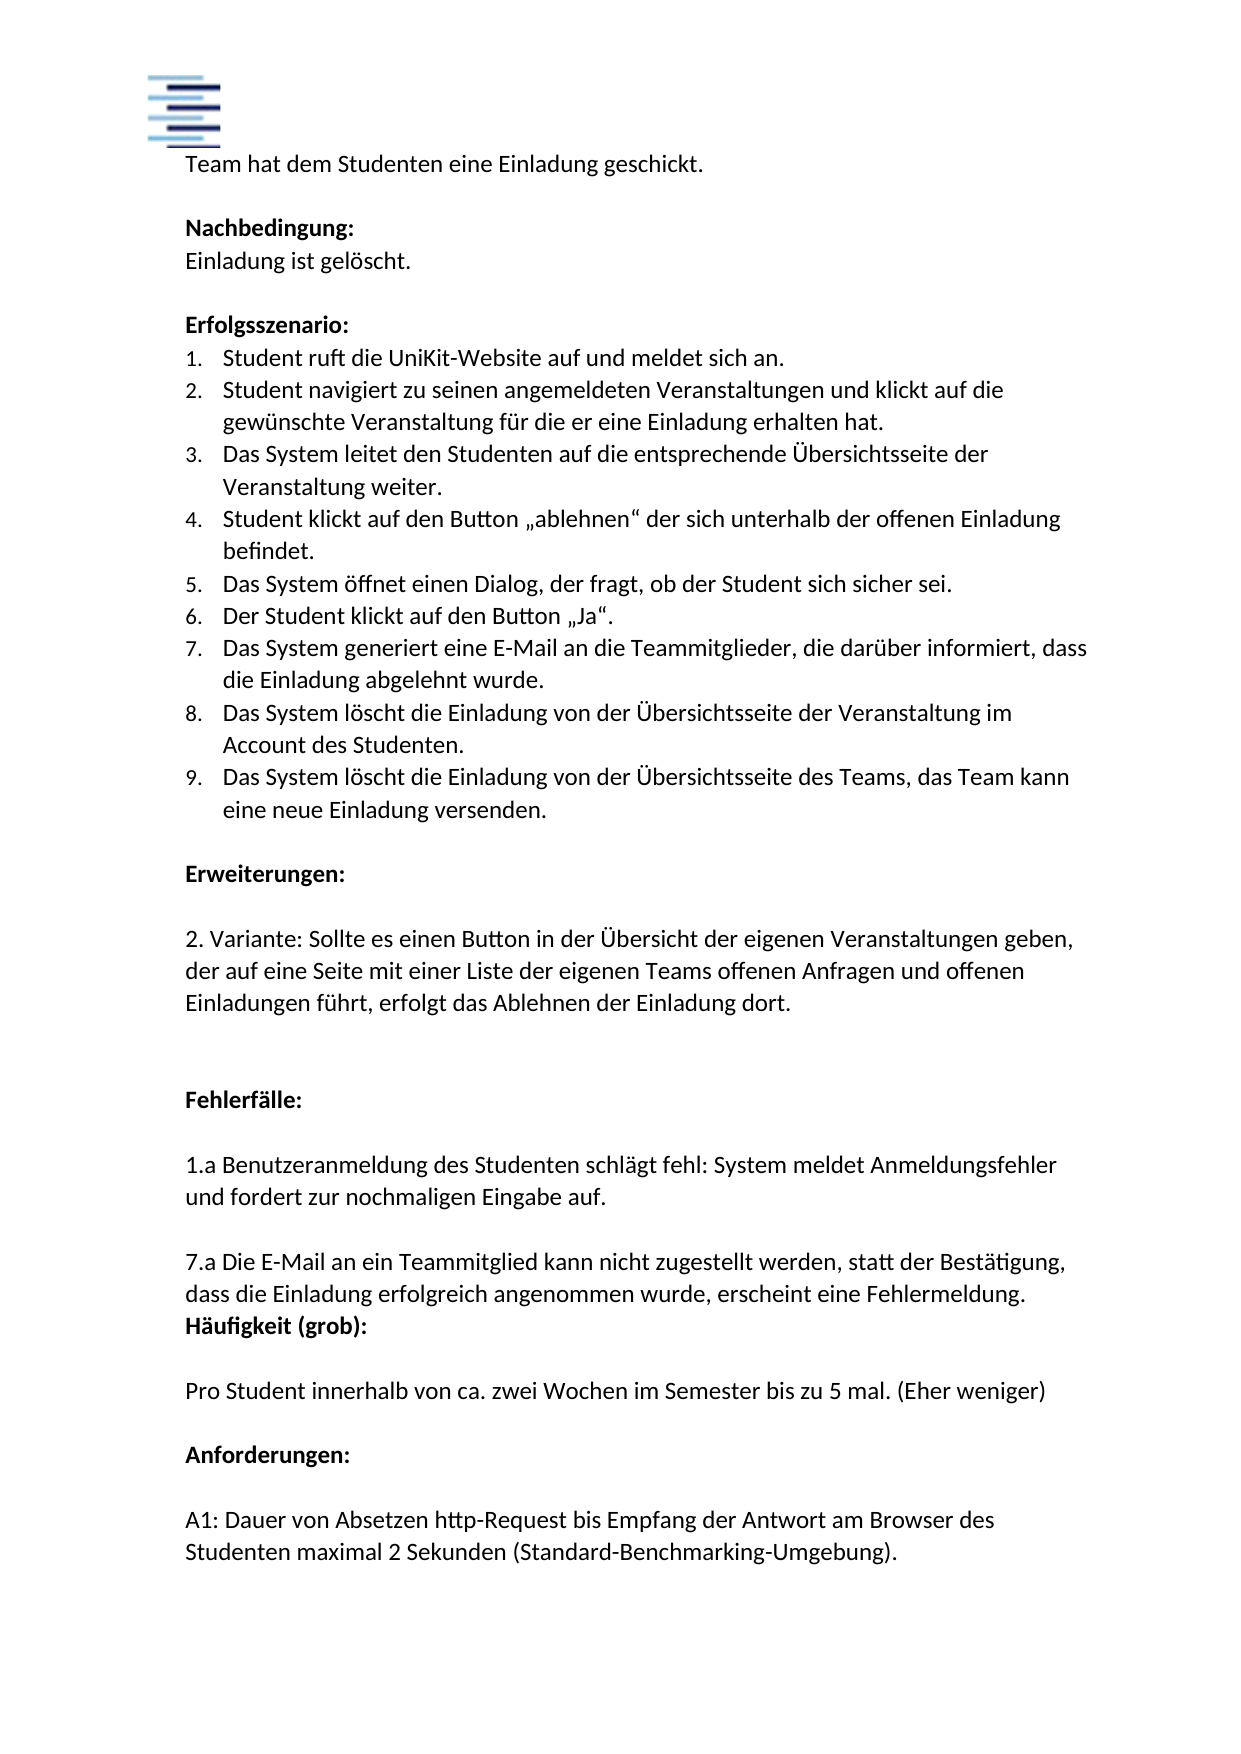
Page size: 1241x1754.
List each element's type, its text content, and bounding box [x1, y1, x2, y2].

text Team hat dem Studenten eine Einladung geschickt. [185, 148, 1093, 178]
text Häufigkeit (grob): [185, 1310, 1093, 1341]
text Nachbedingung: [185, 212, 1093, 243]
text 2. Variante: Sollte es einen Button in der Übersicht der eigenen Veranstaltungen geben, der auf eine Seite mit einer Liste der eigenen Teams offenen Anfragen und offenen Einladungen führt, erfolgt das Ablehnen der Einladung dort. [185, 923, 1093, 1018]
text Anforderungen: [185, 1439, 1093, 1470]
list Das System löscht die Einladung von der Übersichtsseite des Teams, das Team kann eine neue Einladung versenden. [185, 761, 1093, 824]
list Student navigiert zu seinen angemeldeten Veranstaltungen und klickt auf die gewünschte Veranstaltung für die er eine Einladung erhalten hat. [185, 374, 1093, 437]
text Erweiterungen: [185, 858, 1093, 889]
text A1: Dauer von Absetzen http-Request bis Empfang der Antwort am Browser des Studenten maximal 2 Sekunden (Standard-Benchmarking-Umgebung). [185, 1504, 1093, 1567]
list Der Student klickt auf den Button „Ja“. [185, 600, 1093, 631]
list Das System öffnet einen Dialog, der fragt, ob der Student sich sicher sei. [185, 568, 1093, 598]
text 7.a Die E-Mail an ein Teammitglied kann nicht zugestellt werden, statt der Bestätigung, dass die Einladung erfolgreich angenommen wurde, erscheint eine Fehlermeldung. [185, 1246, 1093, 1309]
text Fehlerfälle: [185, 1084, 1093, 1115]
list Das System leitet den Studenten auf die entsprechende Übersichtsseite der Veranstaltung weiter. [185, 438, 1093, 501]
list Das System generiert eine E-Mail an die Teammitglieder, die darüber informiert, dass die Einladung abgelehnt wurde. [185, 632, 1093, 695]
text Erfolgsszenario: [185, 309, 1093, 340]
list Student ruft die UniKit-Website auf und meldet sich an. [185, 342, 1093, 372]
text Pro Student innerhalb von ca. zwei Wochen im Semester bis zu 5 mal. (Eher weniger) [185, 1375, 1093, 1406]
list Das System löscht die Einladung von der Übersichtsseite der Veranstaltung im Account des Studenten. [185, 697, 1093, 760]
list Student klickt auf den Button „ablehnen“ der sich unterhalb der offenen Einladung befindet. [185, 503, 1093, 566]
text 1.a Benutzeranmeldung des Studenten schlägt fehl: System meldet Anmeldungsfehler und fordert zur nochmaligen Eingabe auf. [185, 1149, 1093, 1212]
text Einladung ist gelöscht. [185, 245, 1093, 275]
